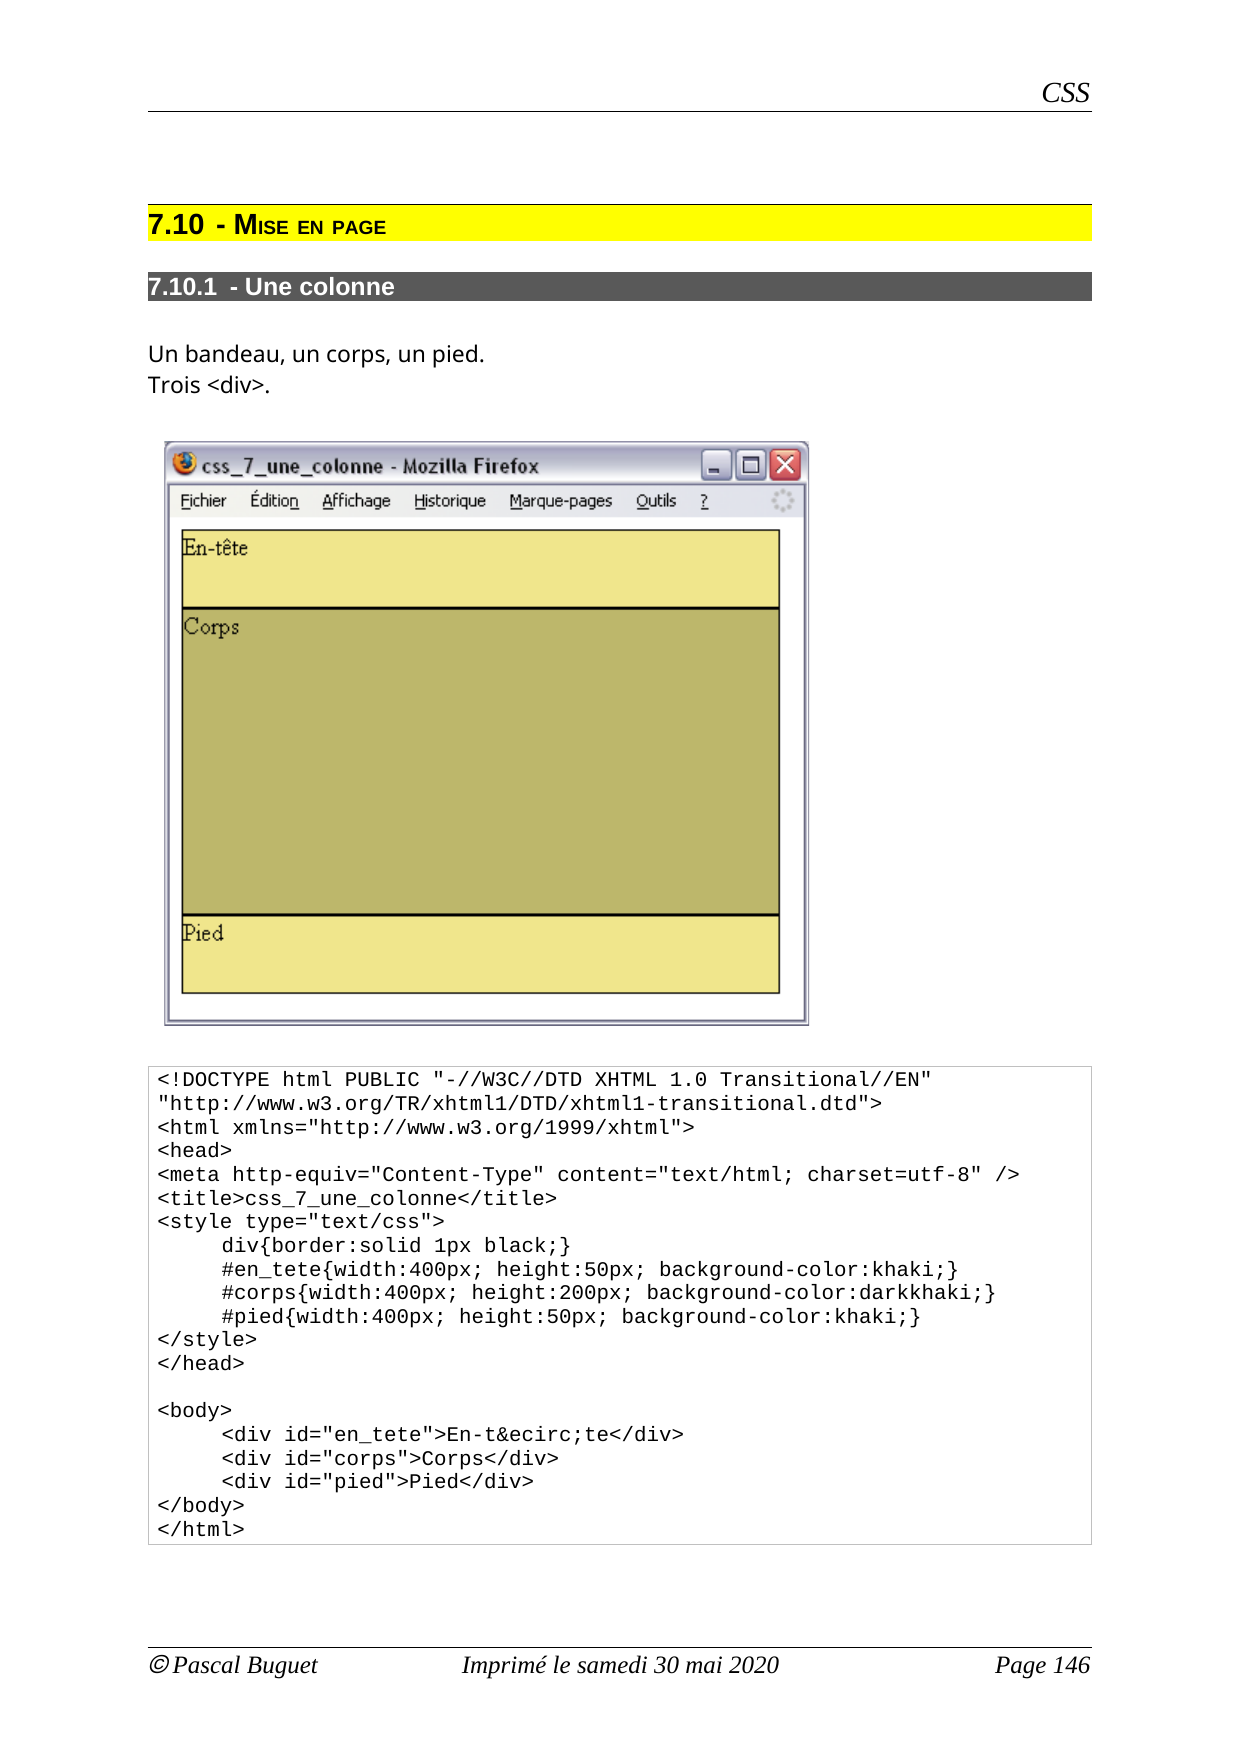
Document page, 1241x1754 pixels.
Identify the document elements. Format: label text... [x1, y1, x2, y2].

text #corps{width:400px; height:200px; background-color:darkkhaki;} [149, 1279, 1091, 1303]
text #en_tete{width:400px; height:50px; background-color:khaki;} [149, 1255, 1091, 1279]
text </body> [149, 1492, 1091, 1516]
text </head> [149, 1350, 1091, 1374]
text #pied{width:400px; height:50px; background-color:khaki;} [149, 1303, 1091, 1326]
picture [164, 441, 810, 1026]
text <head> [149, 1137, 1091, 1161]
text <title>css_7_une_colonne</title> [149, 1184, 1091, 1208]
text <body> [149, 1397, 1091, 1421]
subtitle - Une colonne [148, 272, 1092, 301]
text div{border:solid 1px black;} [149, 1232, 1091, 1255]
text <style type="text/css"> [149, 1208, 1091, 1232]
text Un bandeau, un corps, un pied. [148, 338, 1092, 369]
text <!DOCTYPE html PUBLIC "-//W3C//DTD XHTML 1.0 Transitional//EN" "http://www.w3.org/TR/xhtml1/DTD/xhtml1-transitional.dtd"> [149, 1067, 1091, 1113]
text <html xmlns="http://www.w3.org/1999/xhtml"> [149, 1113, 1091, 1137]
text Trois <div>. [148, 369, 1092, 401]
text </style> [149, 1326, 1091, 1350]
text <div id="corps">Corps</div> [149, 1444, 1091, 1468]
text <meta http-equiv="Content-Type" content="text/html; charset=utf-8" /> [149, 1161, 1091, 1184]
text </html> [149, 1516, 1091, 1544]
text <div id="pied">Pied</div> [149, 1468, 1091, 1492]
text <div id="en_tete">En-t&ecirc;te</div> [149, 1421, 1091, 1444]
subtitle - Mise en page [148, 205, 1092, 241]
